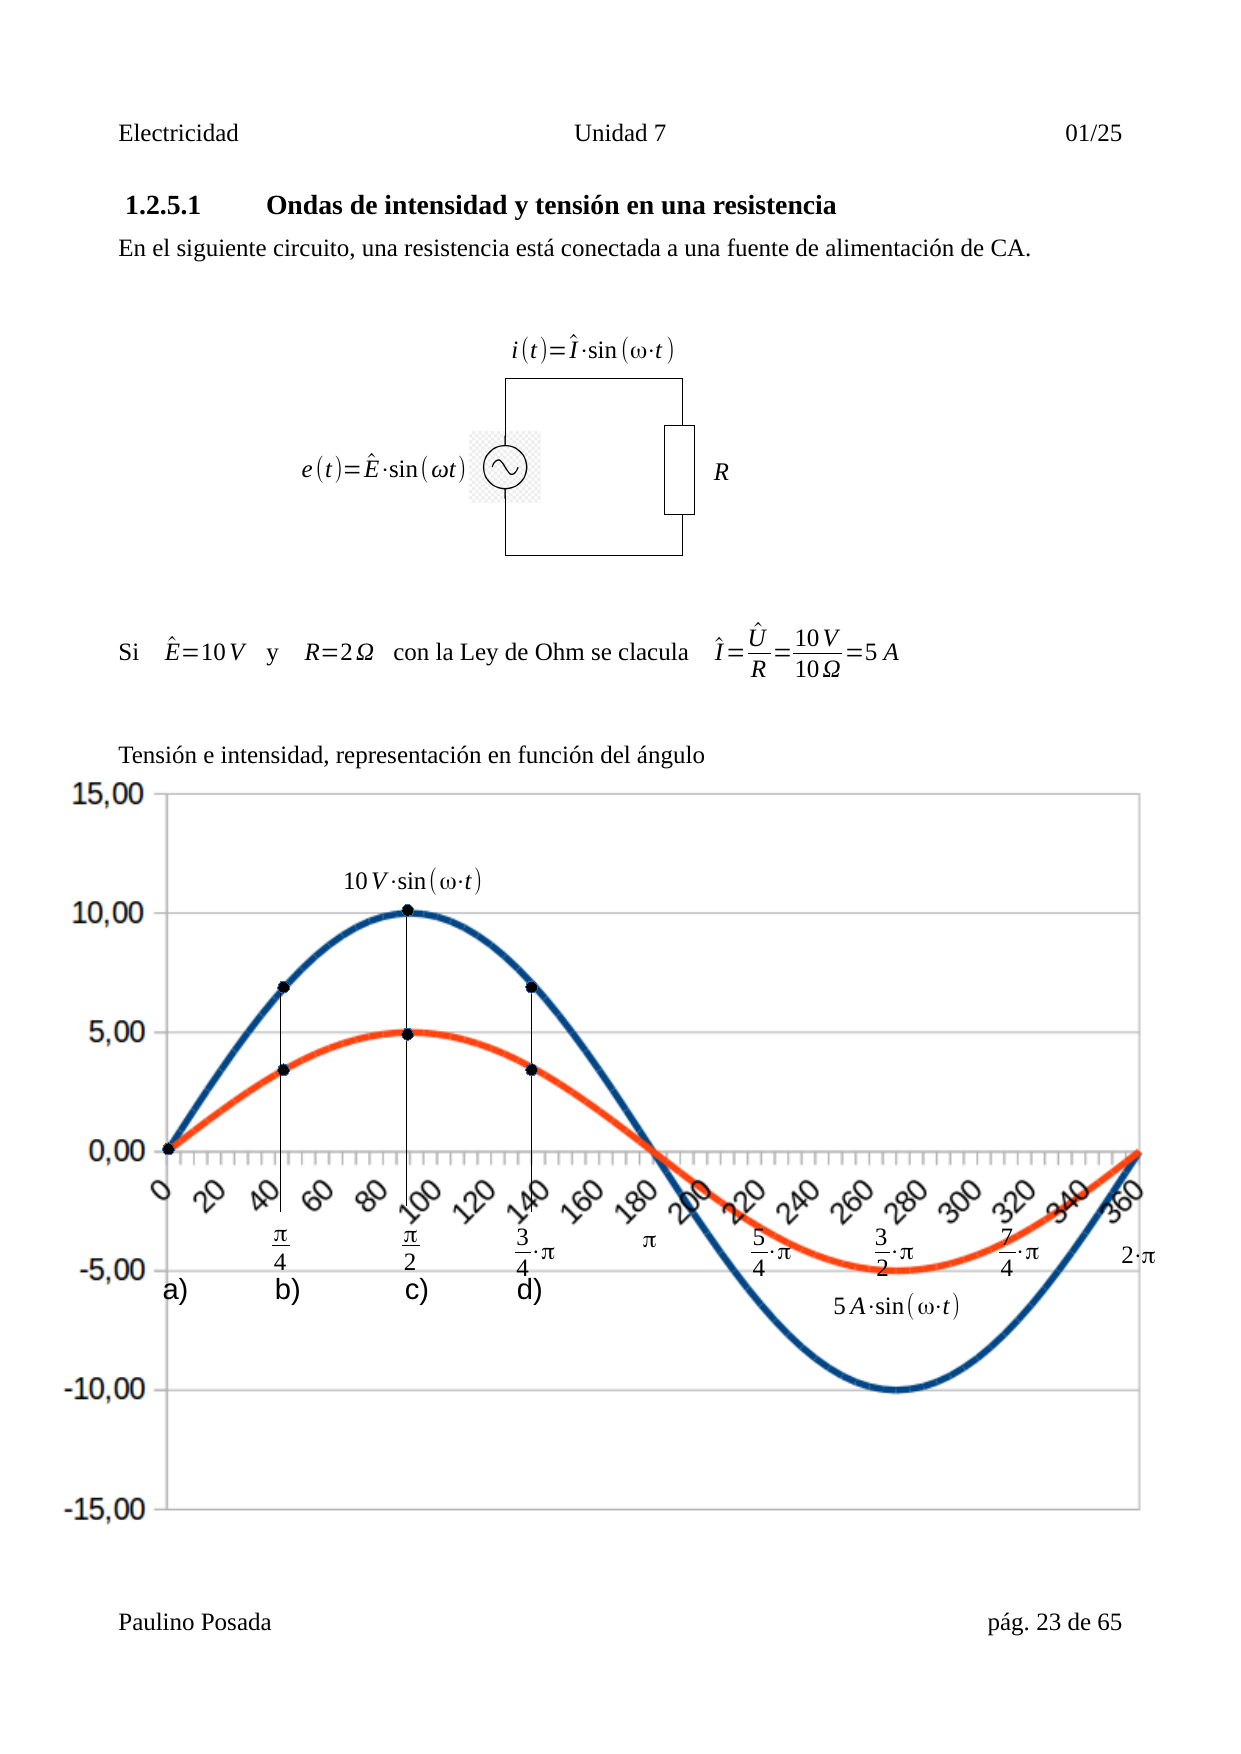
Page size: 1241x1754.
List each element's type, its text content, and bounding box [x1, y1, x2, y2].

text En el siguiente circuito, una resistencia está conectada a una fuente de alimentación de CA. [118, 233, 1122, 262]
text Tensión e intensidad, representación en función del ángulo [118, 741, 1122, 769]
picture [469, 431, 541, 503]
subtitle Ondas de intensidad y tensión en una resistencia [118, 189, 1122, 221]
text Si y con la Ley de Ohm se clacula [118, 621, 1122, 683]
picture [59, 770, 1169, 1531]
